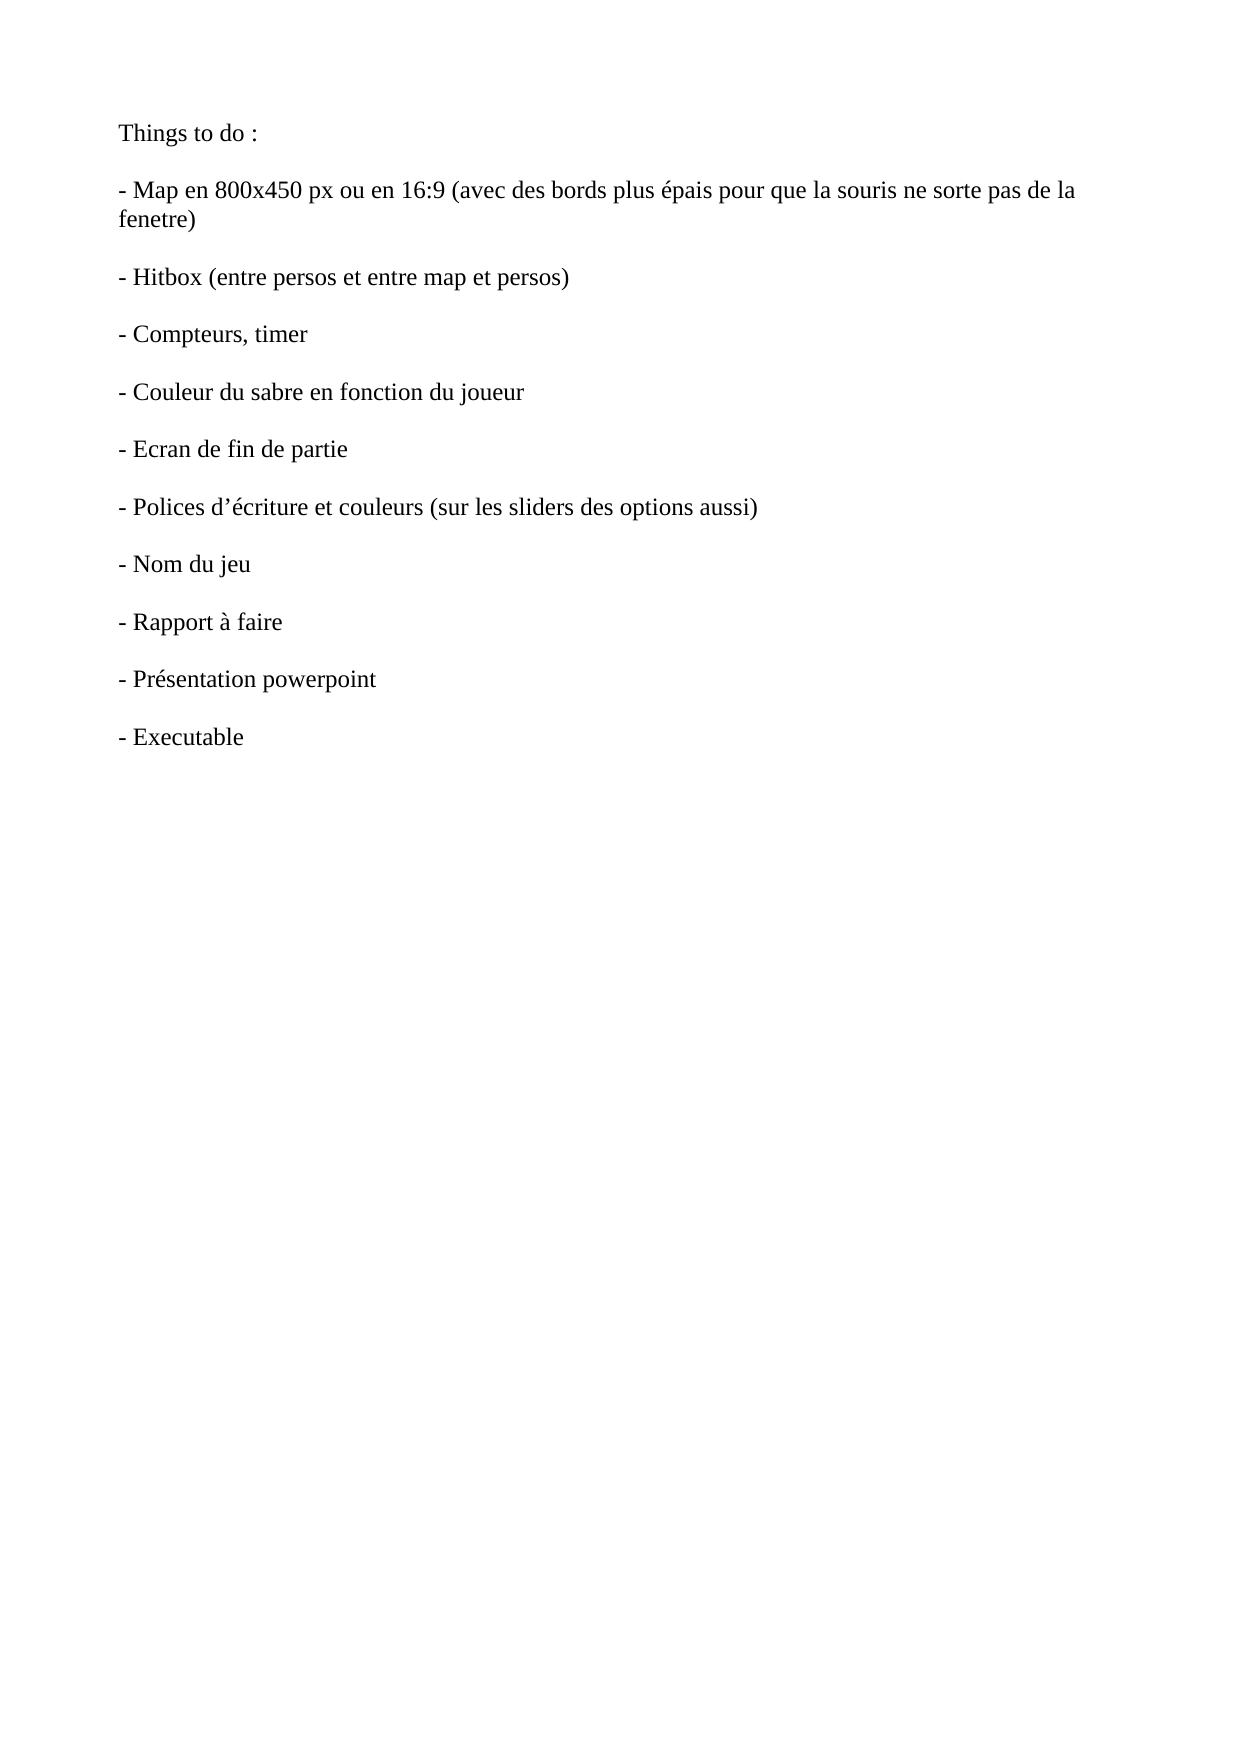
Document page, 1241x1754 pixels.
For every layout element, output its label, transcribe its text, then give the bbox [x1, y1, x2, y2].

text - Présentation powerpoint [118, 664, 1122, 693]
text - Hitbox (entre persos et entre map et persos) [118, 262, 1122, 291]
text - Nom du jeu [118, 549, 1122, 578]
text - Rapport à faire [118, 607, 1122, 636]
text - Polices d’écriture et couleurs (sur les sliders des options aussi) [118, 492, 1122, 521]
text - Compteurs, timer [118, 319, 1122, 348]
text - Map en 800x450 px ou en 16:9 (avec des bords plus épais pour que la souris ne sorte pas de la fenetre) [118, 176, 1122, 233]
text Things to do : [118, 118, 1122, 147]
text - Executable [118, 722, 1122, 751]
text - Ecran de fin de partie [118, 434, 1122, 463]
text - Couleur du sabre en fonction du joueur [118, 377, 1122, 406]
